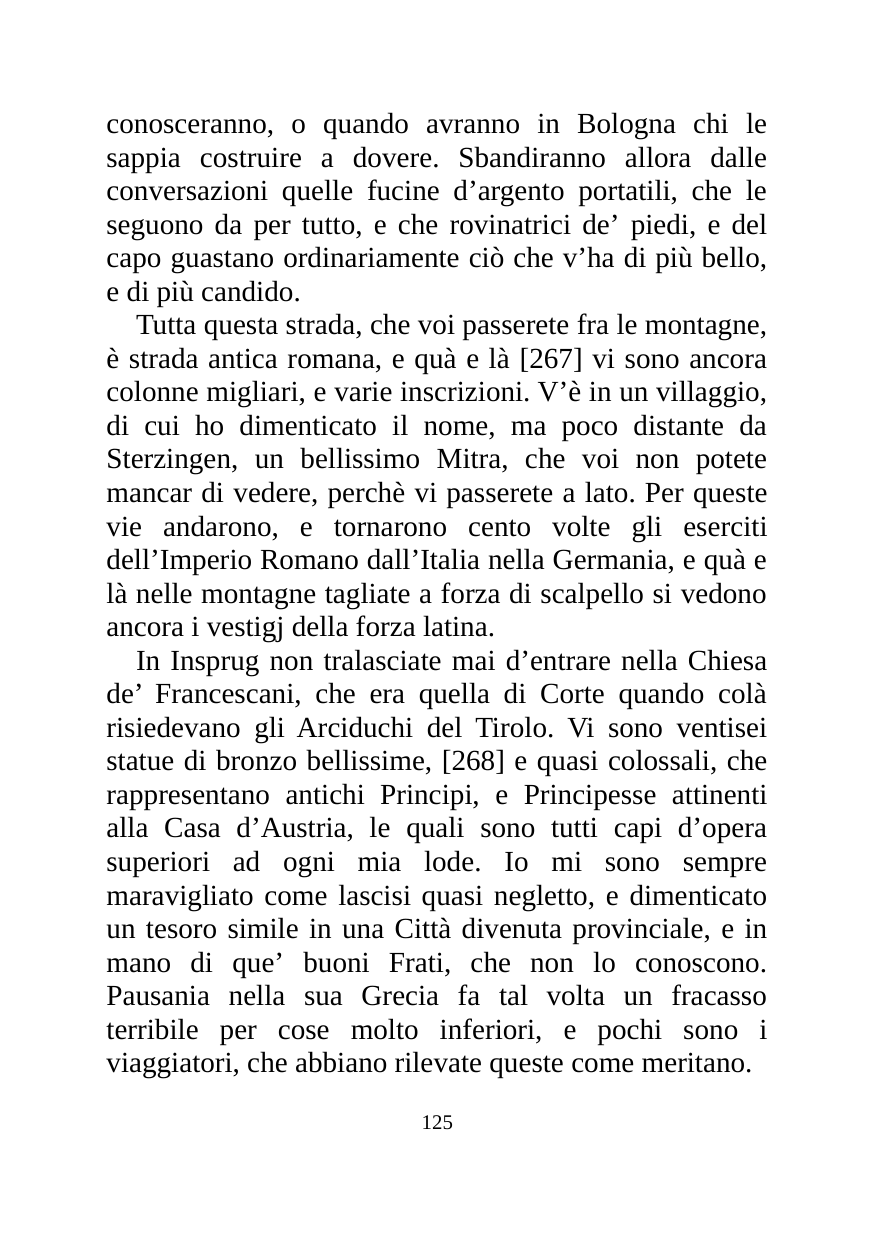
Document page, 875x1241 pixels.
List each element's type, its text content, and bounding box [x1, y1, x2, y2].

text conosceranno, o quando avranno in Bologna chi le sappia costruire a dovere. Sbandiranno allora dalle conversazioni quelle fucine dʼargento portatili, che le seguono da per tutto, e che rovinatrici deʼ piedi, e del capo guastano ordinariamente ciò che v’ha di più bello, e di più candido. [106, 106, 768, 307]
text Tutta questa strada, che voi passerete fra le montagne, è strada antica romana, e quà e là [267] vi sono ancora colonne migliari, e varie inscrizioni. V’è in un villaggio, di cui ho dimenticato il nome, ma poco distante da Sterzingen, un bellissimo Mitra, che voi non potete mancar di vedere, perchè vi passerete a lato. Per queste vie andarono, e tornarono cento volte gli eserciti dellʼImperio Romano dallʼItalia nella Germania, e quà e là nelle montagne tagliate a forza di scalpello si vedono ancora i vestigj della forza latina. [106, 307, 768, 643]
text In Insprug non tralasciate mai dʼentrare nella Chiesa de’ Francescani, che era quella di Corte quando colà risiedevano gli Arciduchi del Tirolo. Vi sono ventisei statue di bronzo bellissime, [268] e quasi colossali, che rappresentano antichi Principi, e Principesse attinenti alla Casa d’Austria, le quali sono tutti capi dʼopera superiori ad ogni mia lode. Io mi sono sempre maravigliato come lascisi quasi negletto, e dimenticato un tesoro simile in una Città divenuta provinciale, e in mano di queʼ buoni Frati, che non lo conoscono. Pausania nella sua Grecia fa tal volta un fracasso terribile per cose molto inferiori, e pochi sono i viaggiatori, che abbiano rilevate queste come meritano. [106, 643, 768, 1079]
